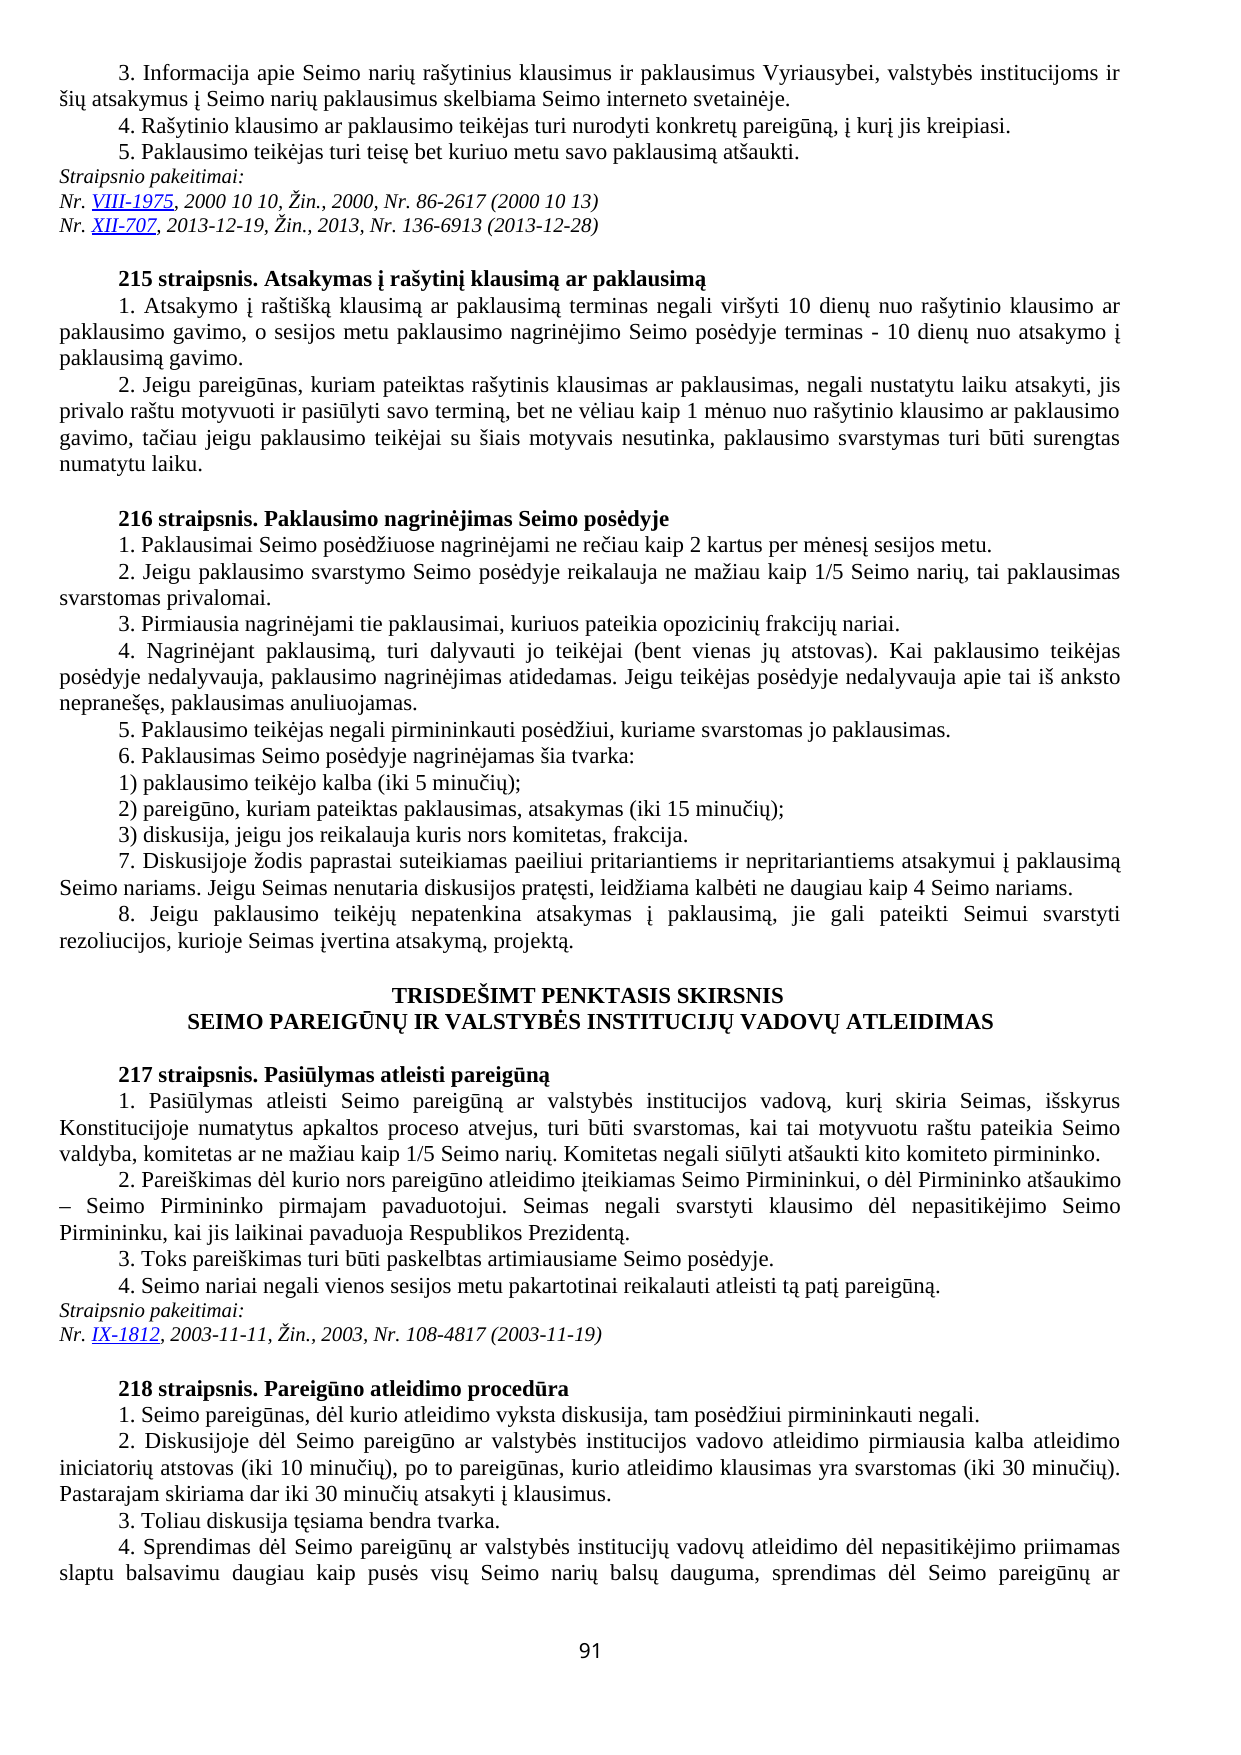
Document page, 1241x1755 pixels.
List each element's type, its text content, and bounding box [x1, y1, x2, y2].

text 217 straipsnis. Pasiūlymas atleisti pareigūną [59, 1061, 1122, 1087]
text 4. Nagrinėjant paklausimą, turi dalyvauti jo teikėjai (bent vienas jų atstovas). Kai paklausimo teikėjas posėdyje nedalyvauja, paklausimo nagrinėjimas atidedamas. Jeigu teikėjas posėdyje nedalyvauja apie tai iš anksto nepranešęs, paklausimas anuliuojamas. [59, 637, 1122, 716]
text 2. Jeigu pareigūnas, kuriam pateiktas rašytinis klausimas ar paklausimas, negali nustatytu laiku atsakyti, jis privalo raštu motyvuoti ir pasiūlyti savo terminą, bet ne vėliau kaip 1 mėnuo nuo rašytinio klausimo ar paklausimo gavimo, tačiau jeigu paklausimo teikėjai su šiais motyvais nesutinka, paklausimo svarstymas turi būti surengtas numatytu laiku. [59, 371, 1122, 476]
text 1) paklausimo teikėjo kalba (iki 5 minučių); [59, 768, 1122, 795]
text 3. Informacija apie Seimo narių rašytinius klausimus ir paklausimus Vyriausybei, valstybės institucijoms ir šių atsakymus į Seimo narių paklausimus skelbiama Seimo interneto svetainėje. [59, 59, 1122, 112]
text Straipsnio pakeitimai: [59, 1298, 1122, 1322]
text 3) diskusija, jeigu jos reikalauja kuris nors komitetas, frakcija. [59, 821, 1122, 848]
text 5. Paklausimo teikėjas negali pirmininkauti posėdžiui, kuriame svarstomas jo paklausimas. [59, 716, 1122, 742]
text SEIMO PAREIGŪNŲ IR VALSTYBĖS INSTITUCIJŲ VADOVŲ ATLEIDIMAS [59, 1008, 1122, 1034]
text 3. Pirmiausia nagrinėjami tie paklausimai, kuriuos pateikia opozicinių frakcijų nariai. [59, 610, 1122, 637]
text 1. Paklausimai Seimo posėdžiuose nagrinėjami ne rečiau kaip 2 kartus per mėnesį sesijos metu. [59, 531, 1122, 558]
text 5. Paklausimo teikėjas turi teisę bet kuriuo metu savo paklausimą atšaukti. [59, 138, 1122, 164]
text 1. Seimo pareigūnas, dėl kurio atleidimo vyksta diskusija, tam posėdžiui pirmininkauti negali. [59, 1401, 1122, 1428]
text 218 straipsnis. Pareigūno atleidimo procedūra [59, 1375, 1122, 1401]
text 4. Sprendimas dėl Seimo pareigūnų ar valstybės institucijų vadovų atleidimo dėl nepasitikėjimo priimamas slaptu balsavimu daugiau kaip pusės visų Seimo narių balsų dauguma, sprendimas dėl Seimo pareigūnų ar [59, 1533, 1122, 1586]
text 215 straipsnis. Atsakymas į rašytinį klausimą ar paklausimą [59, 265, 1122, 292]
text 4. Seimo nariai negali vienos sesijos metu pakartotinai reikalauti atleisti tą patį pareigūną. [59, 1272, 1122, 1298]
text 8. Jeigu paklausimo teikėjų nepatenkina atsakymas į paklausimą, jie gali pateikti Seimui svarstyti rezoliucijos, kurioje Seimas įvertina atsakymą, projektą. [59, 900, 1122, 953]
text 2. Diskusijoje dėl Seimo pareigūno ar valstybės institucijos vadovo atleidimo pirmiausia kalba atleidimo iniciatorių atstovas (iki 10 minučių), po to pareigūnas, kurio atleidimo klausimas yra svarstomas (iki 30 minučių). Pastarajam skiriama dar iki 30 minučių atsakyti į klausimus. [59, 1428, 1122, 1507]
text Nr. IX-1812, 2003-11-11, Žin., 2003, Nr. 108-4817 (2003-11-19) [59, 1322, 1122, 1346]
text 2) pareigūno, kuriam pateiktas paklausimas, atsakymas (iki 15 minučių); [59, 795, 1122, 821]
text 3. Toliau diskusija tęsiama bendra tvarka. [59, 1507, 1122, 1533]
text 216 straipsnis. Paklausimo nagrinėjimas Seimo posėdyje [59, 505, 1122, 531]
text 4. Rašytinio klausimo ar paklausimo teikėjas turi nurodyti konkretų pareigūną, į kurį jis kreipiasi. [59, 112, 1122, 138]
text 1. Atsakymo į raštišką klausimą ar paklausimą terminas negali viršyti 10 dienų nuo rašytinio klausimo ar paklausimo gavimo, o sesijos metu paklausimo nagrinėjimo Seimo posėdyje terminas - 10 dienų nuo atsakymo į paklausimą gavimo. [59, 292, 1122, 371]
text 6. Paklausimas Seimo posėdyje nagrinėjamas šia tvarka: [59, 742, 1122, 768]
text 1. Pasiūlymas atleisti Seimo pareigūną ar valstybės institucijos vadovą, kurį skiria Seimas, išskyrus Konstitucijoje numatytus apkaltos proceso atvejus, turi būti svarstomas, kai tai motyvuotu raštu pateikia Seimo valdyba, komitetas ar ne mažiau kaip 1/5 Seimo narių. Komitetas negali siūlyti atšaukti kito komiteto pirmininko. [59, 1087, 1122, 1166]
text 7. Diskusijoje žodis paprastai suteikiamas paeiliui pritariantiems ir nepritariantiems atsakymui į paklausimą Seimo nariams. Jeigu Seimas nenutaria diskusijos pratęsti, leidžiama kalbėti ne daugiau kaip 4 Seimo nariams. [59, 848, 1122, 900]
text TRISDEŠIMT PENKTASIS SKIRSNIS [59, 982, 1122, 1008]
text 3. Toks pareiškimas turi būti paskelbtas artimiausiame Seimo posėdyje. [59, 1245, 1122, 1272]
text 2. Pareiškimas dėl kurio nors pareigūno atleidimo įteikiamas Seimo Pirmininkui, o dėl Pirmininko atšaukimo – Seimo Pirmininko pirmajam pavaduotojui. Seimas negali svarstyti klausimo dėl nepasitikėjimo Seimo Pirmininku, kai jis laikinai pavaduoja Respublikos Prezidentą. [59, 1166, 1122, 1245]
text Straipsnio pakeitimai: [59, 164, 1122, 188]
text Nr. VIII-1975, 2000 10 10, Žin., 2000, Nr. 86-2617 (2000 10 13) [59, 188, 1122, 213]
text Nr. XII-707, 2013-12-19, Žin., 2013, Nr. 136-6913 (2013-12-28) [59, 213, 1122, 237]
text 2. Jeigu paklausimo svarstymo Seimo posėdyje reikalauja ne mažiau kaip 1/5 Seimo narių, tai paklausimas svarstomas privalomai. [59, 558, 1122, 610]
